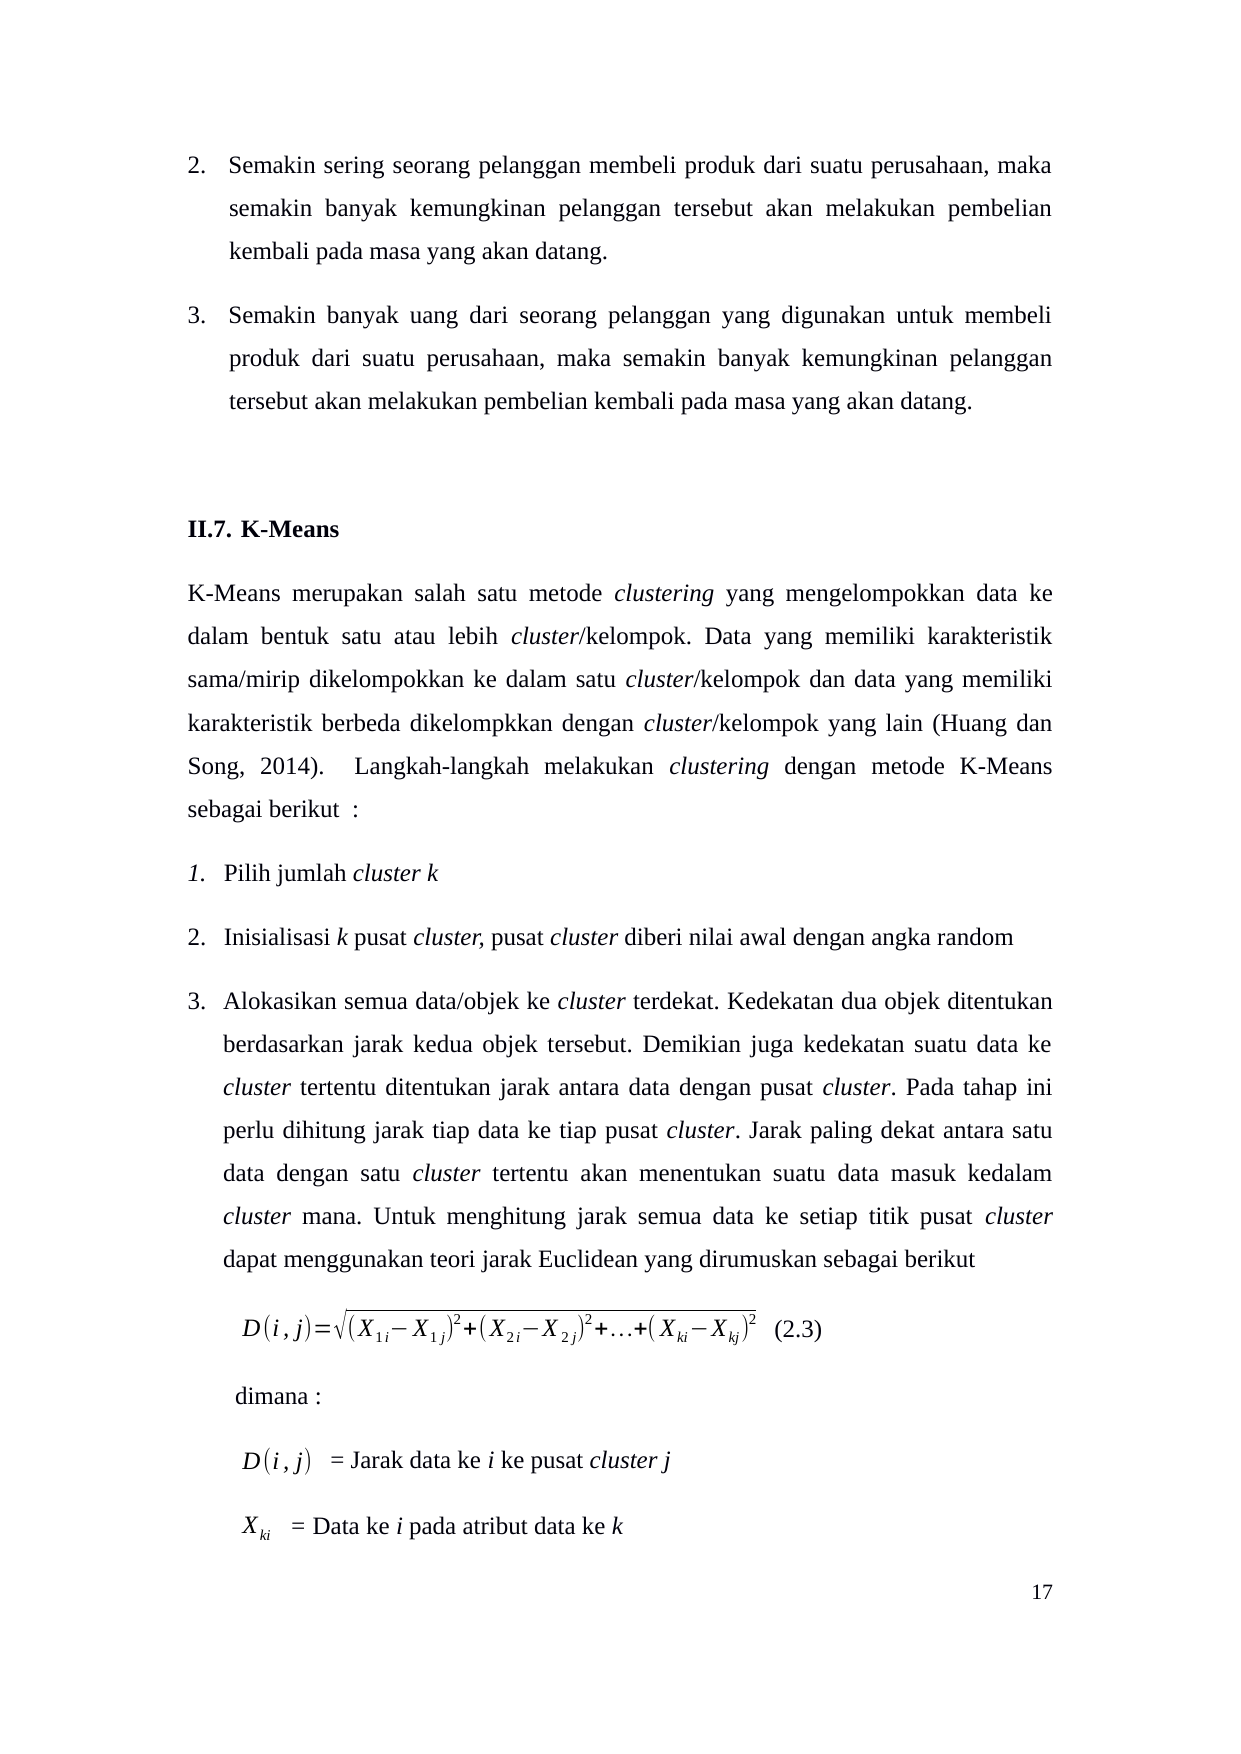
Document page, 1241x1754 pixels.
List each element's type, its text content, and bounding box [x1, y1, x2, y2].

text K-Means merupakan salah satu metode clustering yang mengelompokkan data ke dalam bentuk satu atau lebih cluster/kelompok. Data yang memiliki karakteristik sama/mirip dikelompokkan ke dalam satu cluster/kelompok dan data yang memiliki karakteristik berbeda dikelompkkan dengan cluster/kelompok yang lain (Huang dan Song, 2014). Langkah-langkah melakukan clustering dengan metode K-Means sebagai berikut : [187, 578, 1053, 823]
text = Jarak data ke i ke pusat cluster j [223, 1445, 1053, 1476]
text = Data ke i pada atribut data ke k [223, 1511, 1053, 1543]
subtitle K-Means [187, 514, 1053, 543]
list Semakin sering seorang pelanggan membeli produk dari suatu perusahaan, maka semakin banyak kemungkinan pelanggan tersebut akan melakukan pembelian kembali pada masa yang akan datang. [187, 150, 1053, 265]
text (2.3) [223, 1308, 1053, 1346]
text dimana : [235, 1381, 1053, 1410]
list Semakin banyak uang dari seorang pelanggan yang digunakan untuk membeli produk dari suatu perusahaan, maka semakin banyak kemungkinan pelanggan tersebut akan melakukan pembelian kembali pada masa yang akan datang. [187, 300, 1053, 415]
list Alokasikan semua data/objek ke cluster terdekat. Kedekatan dua objek ditentukan berdasarkan jarak kedua objek tersebut. Demikian juga kedekatan suatu data ke cluster tertentu ditentukan jarak antara data dengan pusat cluster. Pada tahap ini perlu dihitung jarak tiap data ke tiap pusat cluster. Jarak paling dekat antara satu data dengan satu cluster tertentu akan menentukan suatu data masuk kedalam cluster mana. Untuk menghitung jarak semua data ke setiap titik pusat cluster dapat menggunakan teori jarak Euclidean yang dirumuskan sebagai berikut [187, 986, 1053, 1273]
list Inisialisasi k pusat cluster, pusat cluster diberi nilai awal dengan angka random [187, 922, 1053, 951]
list Pilih jumlah cluster k [187, 858, 1053, 887]
